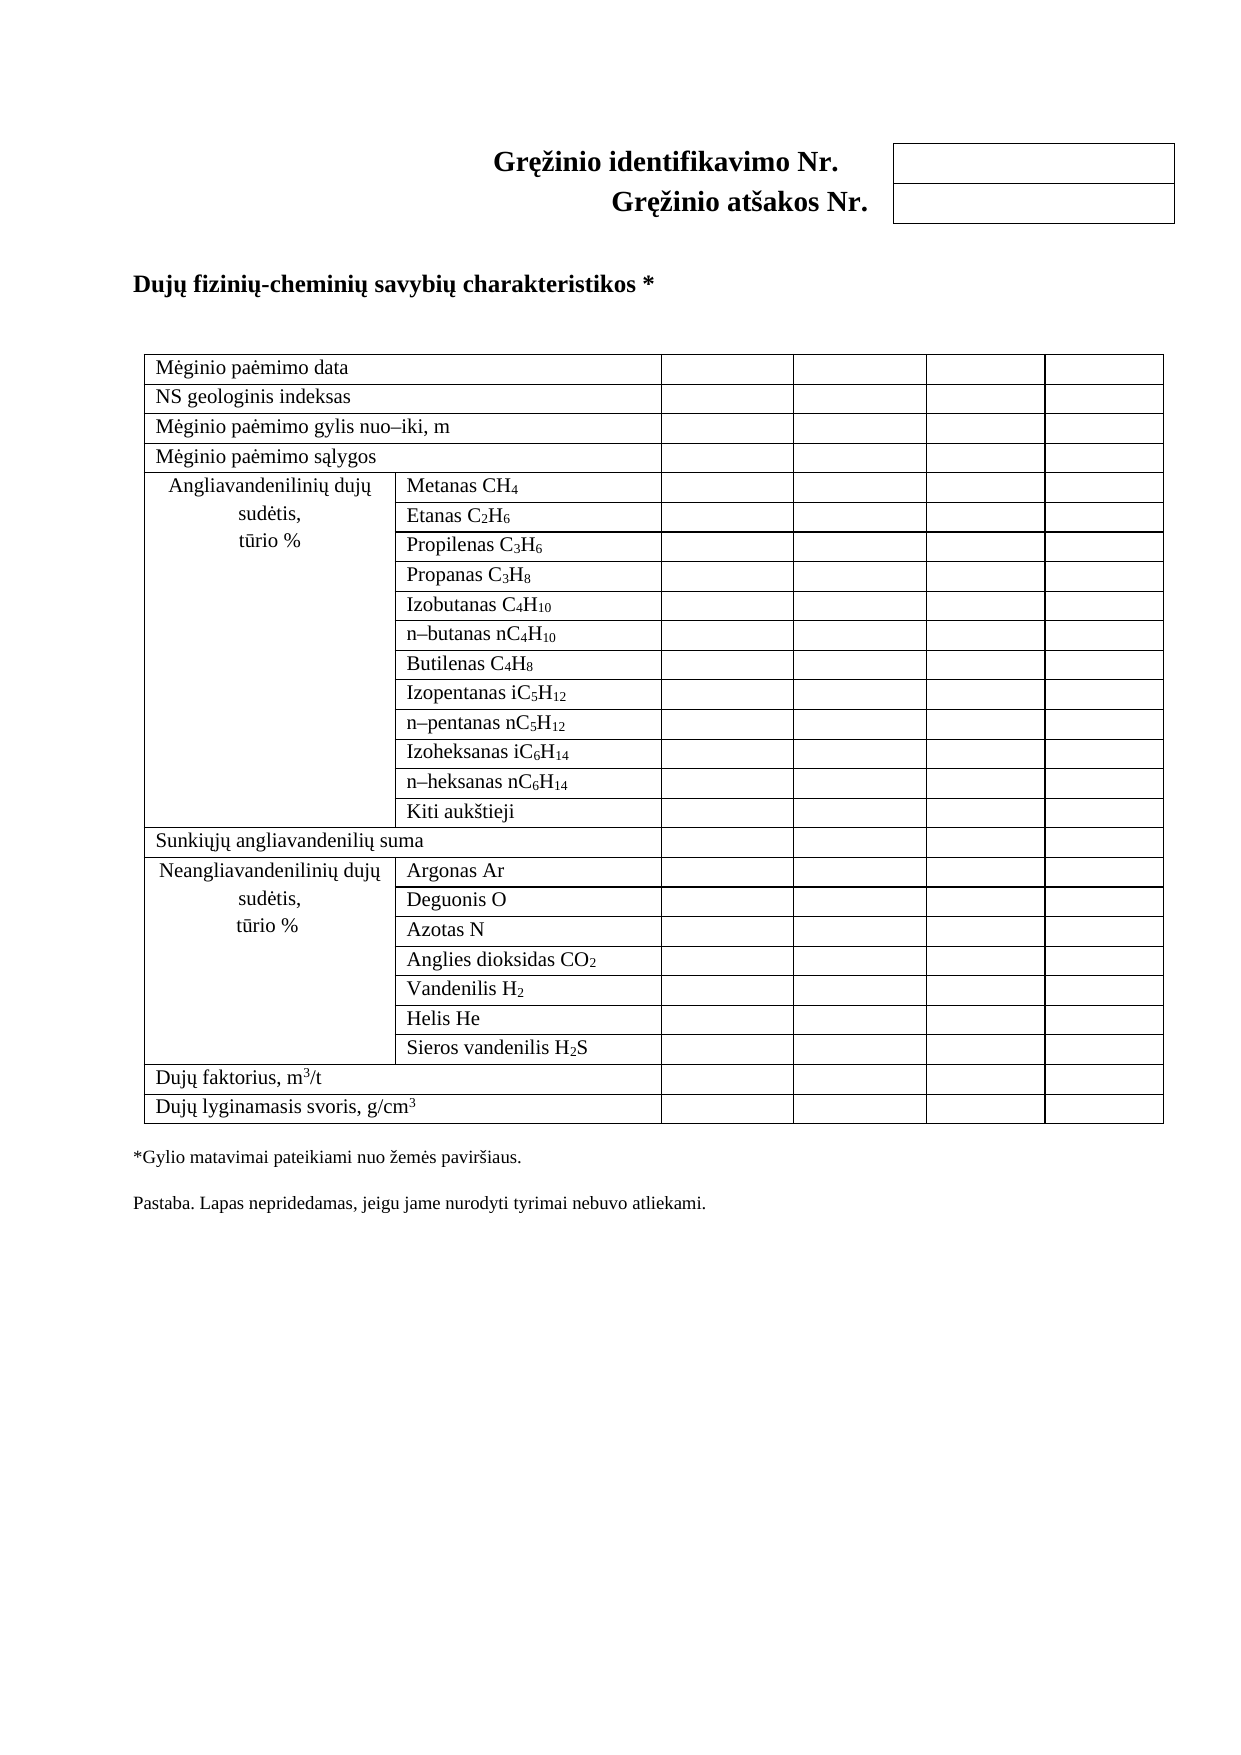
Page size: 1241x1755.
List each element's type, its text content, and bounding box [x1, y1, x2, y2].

table_cell [1046, 888, 1163, 916]
table_cell [1046, 651, 1163, 679]
table_cell [794, 414, 926, 443]
table_cell [1046, 503, 1163, 531]
table_cell [927, 680, 1044, 709]
table_cell [794, 473, 926, 502]
table_cell [662, 828, 793, 857]
table_cell [794, 740, 926, 768]
table_cell Gręžinio atšakos Nr. [144, 183, 893, 222]
table_cell [1046, 414, 1163, 443]
table_cell [927, 385, 1044, 413]
table_cell [794, 385, 926, 413]
table_cell [794, 976, 926, 1005]
table_cell [1046, 740, 1163, 768]
table_cell Butilenas C4H8 [396, 651, 661, 679]
table_cell n–pentanas nC5H12 [396, 710, 661, 738]
table_cell [1046, 533, 1163, 561]
table_cell [662, 680, 793, 709]
table_header Gręžinio identifikavimo Nr. [144, 143, 893, 183]
table_cell Izobutanas C4H10 [396, 592, 661, 620]
table_cell Sieros vandenilis H2S [396, 1035, 661, 1064]
table_cell [794, 651, 926, 679]
table_cell [662, 769, 793, 798]
table_cell [662, 533, 793, 561]
table_cell [1046, 769, 1163, 798]
table_header [662, 355, 793, 383]
table_cell [927, 740, 1044, 768]
table_cell [927, 858, 1044, 886]
table_cell Argonas Ar [396, 858, 661, 886]
table_cell [927, 888, 1044, 916]
table_cell [794, 533, 926, 561]
table_cell [662, 385, 793, 413]
table_cell [662, 947, 793, 975]
table_cell [927, 1006, 1044, 1034]
table_cell [662, 799, 793, 827]
table_cell [662, 1095, 793, 1123]
table_cell [927, 1065, 1044, 1093]
table_cell Vandenilis H2 [396, 976, 661, 1005]
table_cell [794, 621, 926, 650]
table_cell [1046, 828, 1163, 857]
table_cell [927, 1035, 1044, 1064]
table_cell [894, 184, 1174, 222]
table_cell [1046, 562, 1163, 591]
table_cell [662, 917, 793, 946]
table_cell [1046, 947, 1163, 975]
table_cell [1046, 710, 1163, 738]
table_cell [927, 917, 1044, 946]
table_cell [1046, 858, 1163, 886]
table_cell Etanas C2H6 [396, 503, 661, 531]
table_cell [662, 473, 793, 502]
table_header [894, 144, 1174, 183]
table_cell [927, 769, 1044, 798]
table_cell [794, 1065, 926, 1093]
table_cell NS geologinis indeksas [145, 385, 661, 413]
table_cell [794, 592, 926, 620]
table_cell [662, 710, 793, 738]
table_cell [794, 562, 926, 591]
table_cell Mėginio paėmimo gylis nuo–iki, m [145, 414, 661, 443]
table_cell Helis He [396, 1006, 661, 1034]
table_cell [927, 651, 1044, 679]
table_cell [1046, 385, 1163, 413]
table_cell [662, 740, 793, 768]
table_cell [794, 917, 926, 946]
table_cell [794, 444, 926, 472]
table_cell [662, 621, 793, 650]
table_cell [1046, 976, 1163, 1005]
table_cell [927, 473, 1044, 502]
table_cell [1046, 799, 1163, 827]
table_cell [927, 414, 1044, 443]
table_header Mėginio paėmimo data [145, 355, 661, 383]
table_cell [794, 858, 926, 886]
table_cell [1046, 473, 1163, 502]
table_cell [794, 1035, 926, 1064]
table_cell [794, 503, 926, 531]
table_cell [662, 976, 793, 1005]
table_cell [662, 503, 793, 531]
table_cell n–heksanas nC6H14 [396, 769, 661, 798]
table_cell [662, 414, 793, 443]
table_cell Angliavandenilinių dujų sudėtis, tūrio % [145, 473, 395, 827]
table_cell [794, 799, 926, 827]
table_cell [927, 828, 1044, 857]
table_cell [927, 947, 1044, 975]
text Pastaba. Lapas nepridedamas, jeigu jame nurodyti tyrimai nebuvo atliekami. [133, 1192, 1152, 1213]
table_cell Azotas N [396, 917, 661, 946]
table_cell [794, 769, 926, 798]
table_cell [662, 1035, 793, 1064]
table_cell [662, 651, 793, 679]
table_cell Propanas C3H8 [396, 562, 661, 591]
table_cell [927, 976, 1044, 1005]
table_header [794, 355, 926, 383]
table_cell Izoheksanas iC6H14 [396, 740, 661, 768]
table_cell [794, 1095, 926, 1123]
table_cell Dujų lyginamasis svoris, g/cm3 [145, 1095, 661, 1123]
table_header [1046, 355, 1163, 383]
table_cell [662, 562, 793, 591]
table_cell [1046, 1035, 1163, 1064]
table_cell [927, 621, 1044, 650]
table_cell Dujų faktorius, m3/t [145, 1065, 661, 1093]
table_cell Mėginio paėmimo sąlygos [145, 444, 661, 472]
table_cell Izopentanas iC5H12 [396, 680, 661, 709]
table_cell Sunkiųjų angliavandenilių suma [145, 828, 661, 857]
table_cell [927, 562, 1044, 591]
table_cell [794, 1006, 926, 1034]
table_cell [927, 503, 1044, 531]
table_cell [794, 888, 926, 916]
table_cell Kiti aukštieji [396, 799, 661, 827]
text Dujų fizinių-cheminių savybių charakteristikos * [133, 269, 1152, 298]
table_cell [794, 710, 926, 738]
table_header [927, 355, 1044, 383]
table_cell [1046, 444, 1163, 472]
table_cell [662, 858, 793, 886]
table_cell [1046, 621, 1163, 650]
table_cell [1046, 680, 1163, 709]
table_cell [662, 444, 793, 472]
table_cell Propilenas C3H6 [396, 533, 661, 561]
table_cell Anglies dioksidas CO2 [396, 947, 661, 975]
table_cell [662, 1006, 793, 1034]
table_cell [794, 828, 926, 857]
table_cell [662, 592, 793, 620]
table_cell n–butanas nC4H10 [396, 621, 661, 650]
table_cell Deguonis O [396, 888, 661, 916]
table_cell [662, 1065, 793, 1093]
table_cell [927, 444, 1044, 472]
table_cell [927, 710, 1044, 738]
table_cell [927, 533, 1044, 561]
table_cell [1046, 592, 1163, 620]
table_cell [662, 888, 793, 916]
table_cell [794, 680, 926, 709]
text *Gylio matavimai pateikiami nuo žemės paviršiaus. [133, 1146, 1152, 1167]
table_cell [1046, 1065, 1163, 1093]
table_cell [927, 1095, 1044, 1123]
table_cell [927, 799, 1044, 827]
table_cell [927, 592, 1044, 620]
table_cell [794, 947, 926, 975]
table_cell [1046, 917, 1163, 946]
table_cell Neangliavandenilinių dujų sudėtis, tūrio % [145, 858, 395, 1064]
table_cell [1046, 1006, 1163, 1034]
table_cell Metanas CH4 [396, 473, 661, 502]
table_cell [1046, 1095, 1163, 1123]
